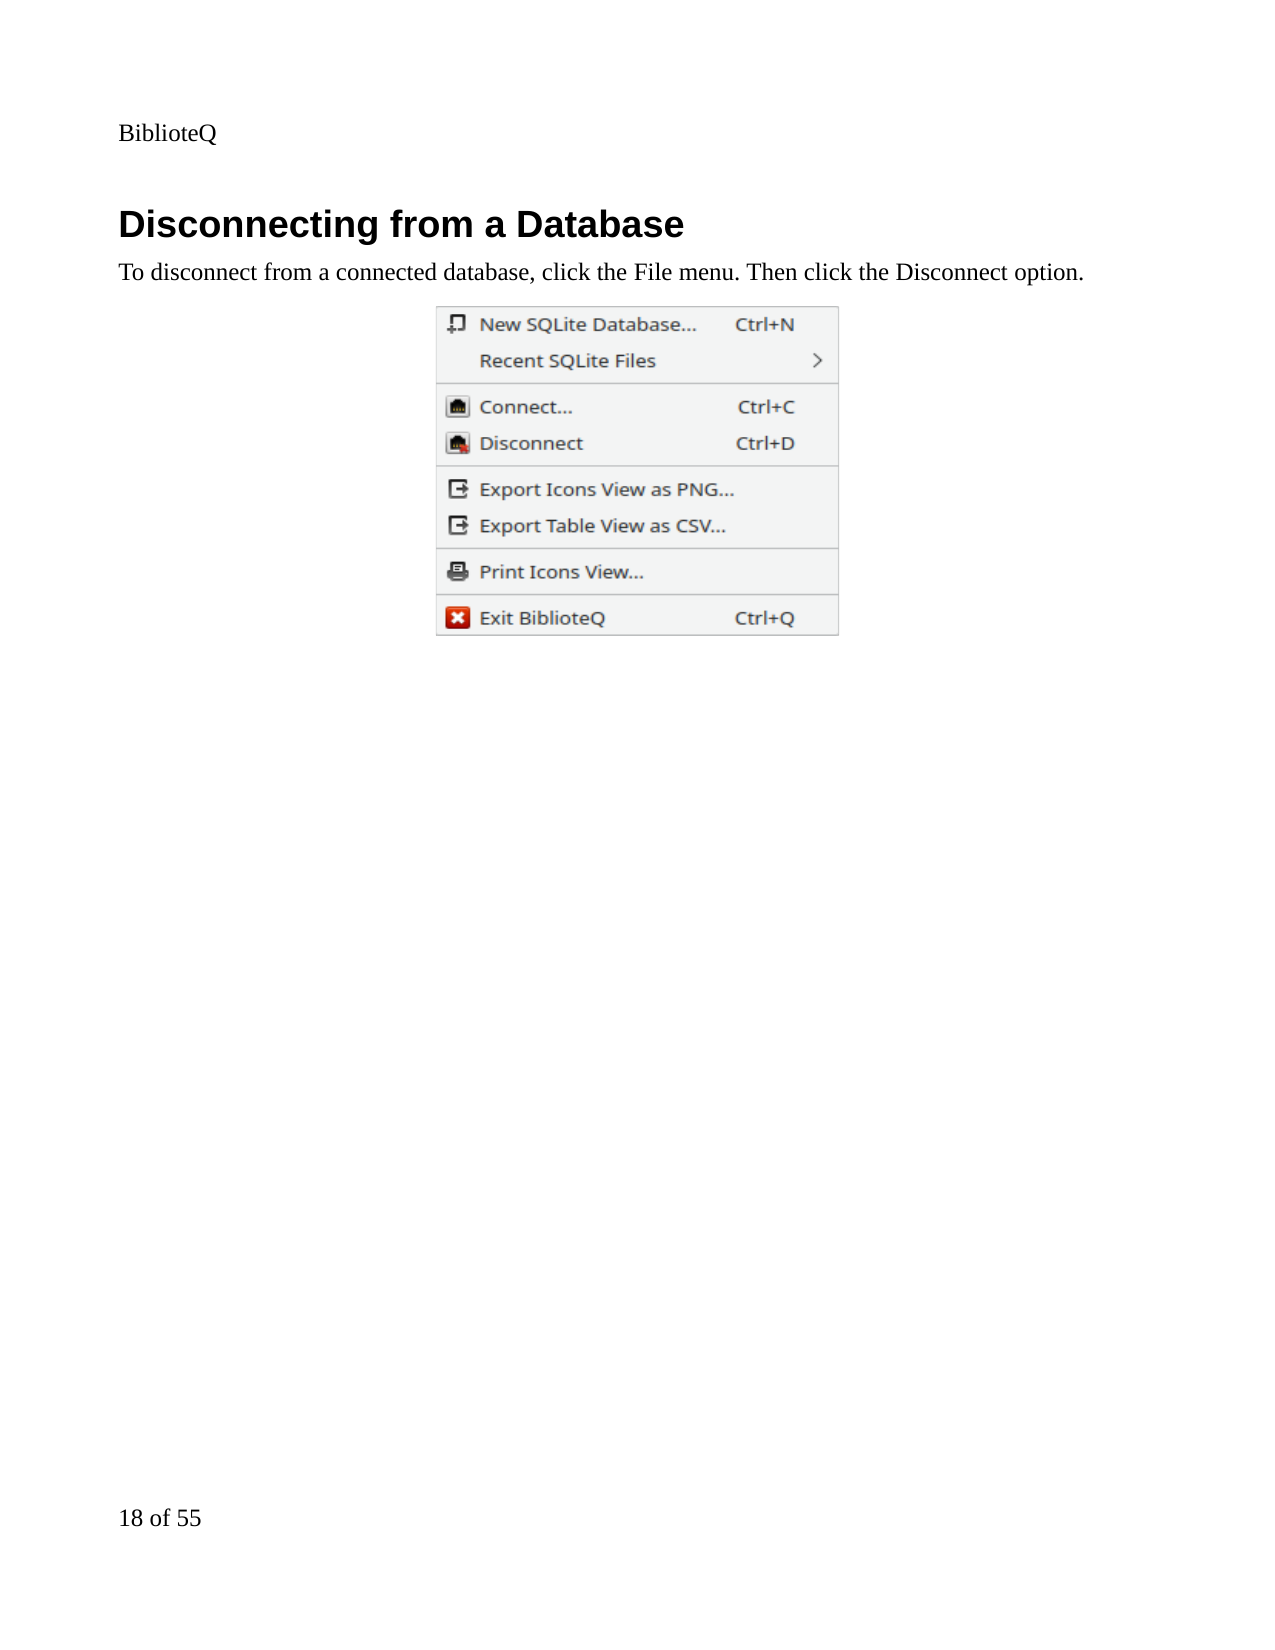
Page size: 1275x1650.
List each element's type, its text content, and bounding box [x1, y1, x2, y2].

text To disconnect from a connected database, click the File menu. Then click the Disconnect option. [118, 257, 1157, 286]
picture [435, 306, 840, 636]
subtitle Disconnecting from a Database [118, 201, 1157, 245]
